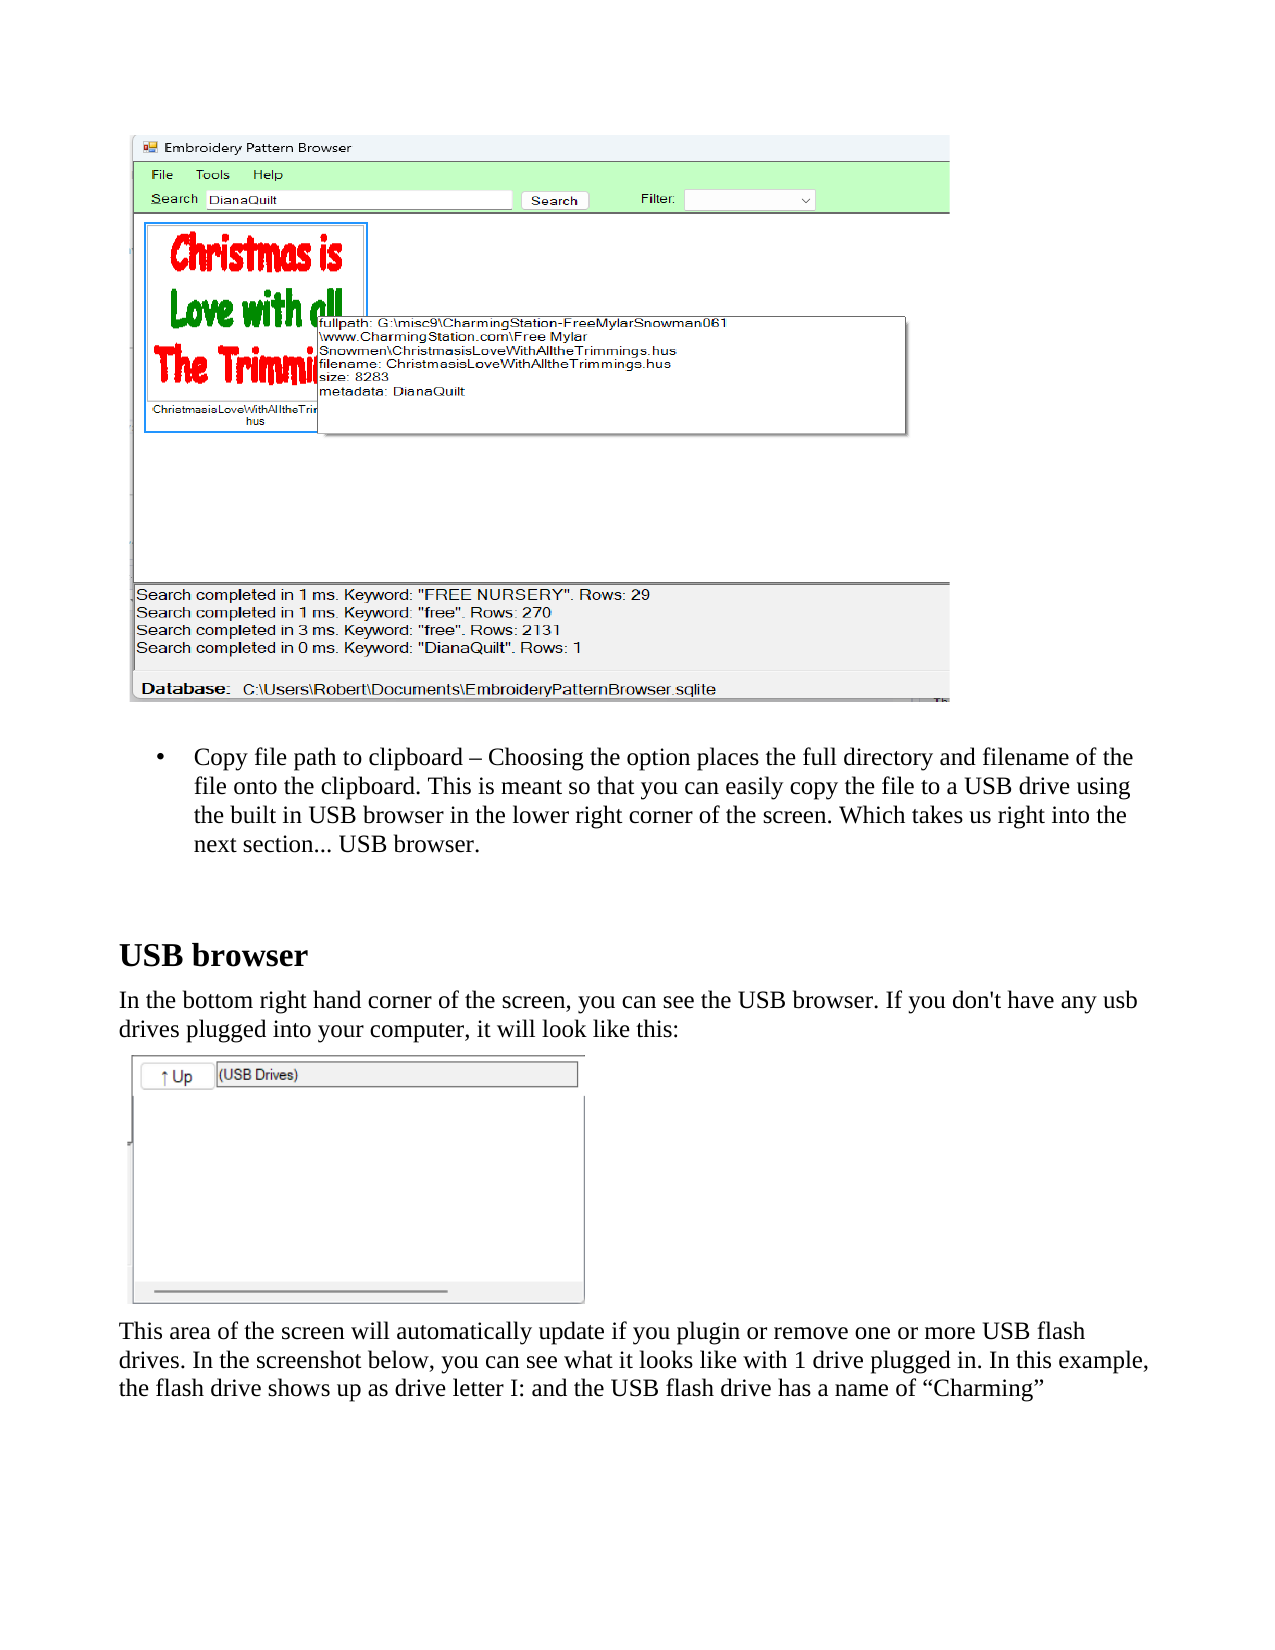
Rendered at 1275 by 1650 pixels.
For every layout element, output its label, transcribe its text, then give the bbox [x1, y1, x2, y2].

picture [129, 135, 950, 702]
list Copy file path to clipboard – Choosing the option places the full directory and filename of the file onto the clipboard. This is meant so that you can easily copy the file to a USB drive using the built in USB browser in the lower right corner of the screen. Which takes us right into the next section... USB browser. [156, 742, 1156, 857]
text In the bottom right hand corner of the screen, you can see the USB browser. If you don't have any usb drives plugged into your computer, it will look like this: [118, 986, 1156, 1043]
subtitle USB browser [118, 935, 1156, 973]
text This area of the screen will automatically update if you plugin or remove one or more USB flash drives. In the screenshot below, you can see what it looks like with 1 drive plugged in. In this example, the flash drive shows up as drive letter I: and the USB flash drive has a name of “Charming” [118, 1316, 1156, 1402]
picture [127, 1055, 585, 1304]
